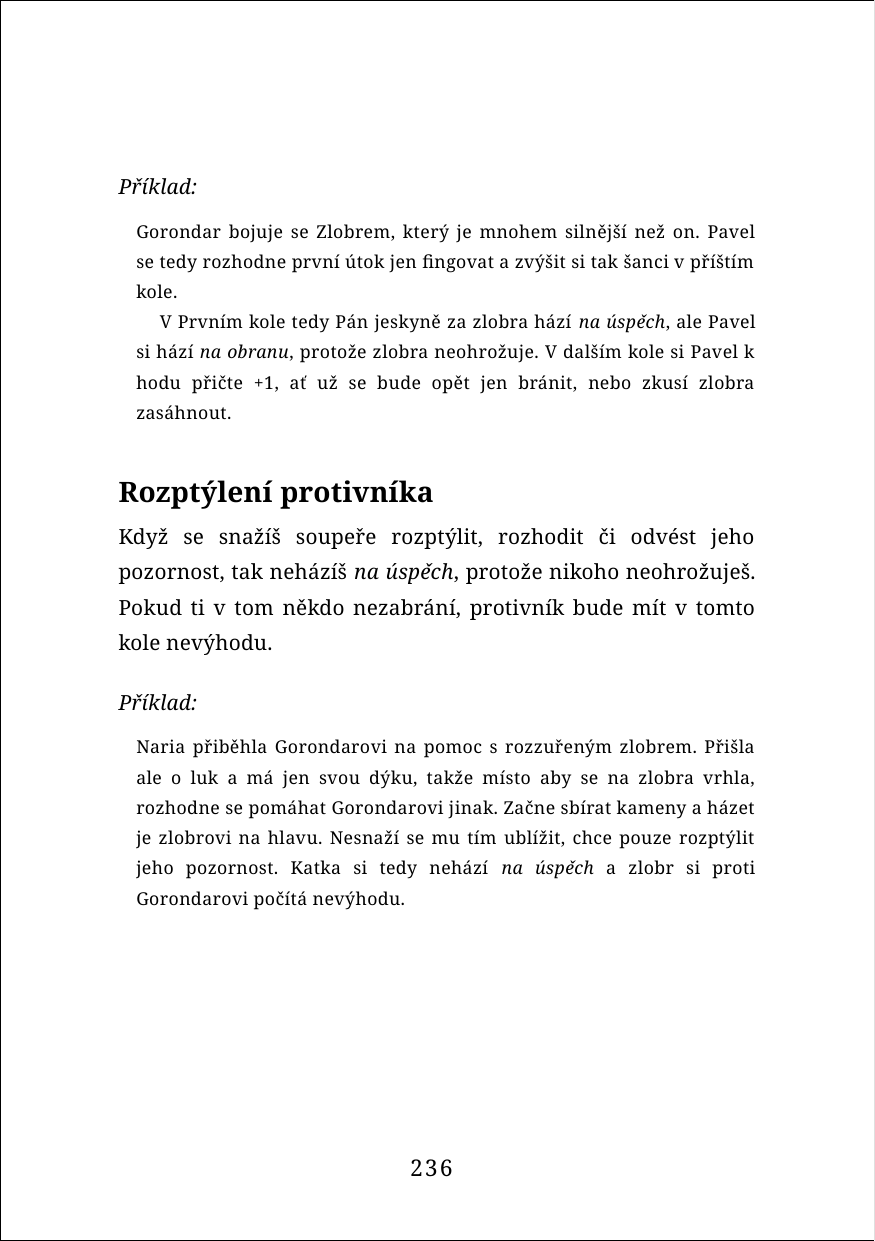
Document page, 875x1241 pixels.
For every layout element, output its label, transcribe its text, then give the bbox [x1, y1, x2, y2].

text Příklad: [118, 688, 756, 716]
subtitle Rozptýlení protivníka [118, 472, 756, 510]
text Naria přiběhla Gorondarovi na pomoc s rozzuřeným zlobrem. Přišla ale o luk a má jen svou dýku, takže místo aby se na zlobra vrhla, rozhodne se pomáhat Gorondarovi jinak. Začne sbírat kameny a házet je zlobrovi na hlavu. Nesnaží se mu tím ublížit, chce pouze rozptýlit jeho pozornost. Katka si tedy nehází na úspěch a zlobr si proti Gorondarovi počítá nevýhodu. [136, 735, 756, 910]
text Gorondar bojuje se Zlobrem, který je mnohem silnější než on. Pavel se tedy rozhodne první útok jen fingovat a zvýšit si tak šanci v příštím kole. V Prvním kole tedy Pán jeskyně za zlobra hází na úspěch, ale Pavel si hází na obranu, protože zlobra neohrožuje. V dalším kole si Pavel k hodu přičte +1, ať už se bude opět jen bránit, nebo zkusí zlobra zasáhnout. [136, 219, 756, 424]
text Příklad: [118, 172, 756, 200]
text Když se snažíš soupeře rozptýlit, rozhodit či odvést jeho pozornost, tak neházíš na úspěch, protože nikoho neohrožuješ. Pokud ti v tom někdo nezabrání, protivník bude mít v tomto kole nevýhodu. [118, 522, 756, 657]
